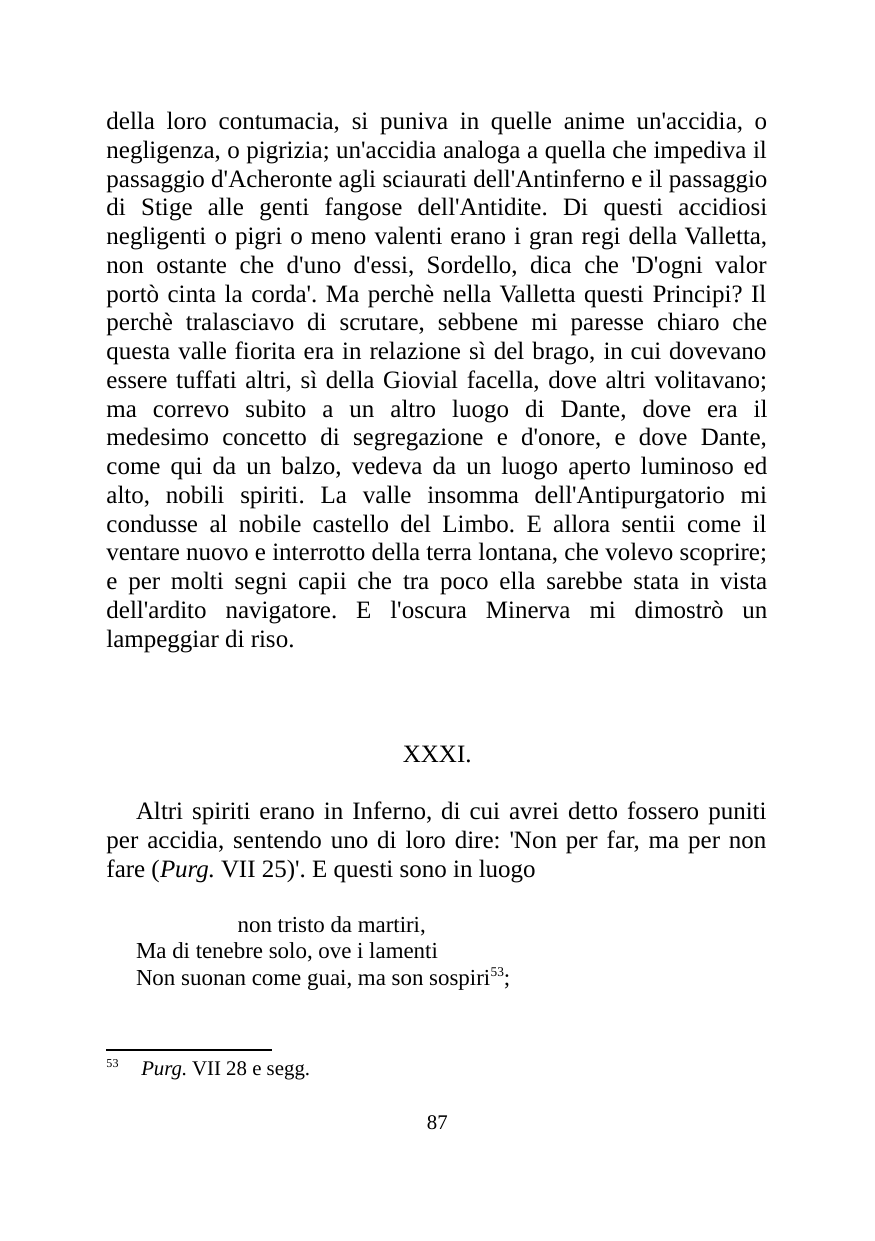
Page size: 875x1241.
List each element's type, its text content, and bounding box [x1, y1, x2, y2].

text Ma di tenebre solo, ove i lamenti [106, 938, 768, 964]
text non tristo da martiri, [237, 911, 768, 938]
text Non suonan come guai, ma son sospiri; [106, 964, 768, 990]
text XXXI. [106, 739, 768, 767]
text Altri spiriti erano in Inferno, di cui avrei detto fossero puniti per accidia, sentendo uno di loro dire: 'Non per far, ma per non fare (Purg. VII 25)'. E questi sono in luogo [106, 796, 768, 882]
text della loro contumacia, si puniva in quelle anime un'accidia, o negligenza, o pigrizia; un'accidia analoga a quella che impediva il passaggio d'Acheronte agli sciaurati dell'Antinferno e il passaggio di Stige alle genti fangose dell'Antidite. Di questi accidiosi negligenti o pigri o meno valenti erano i gran regi della Valletta, non ostante che d'uno d'essi, Sordello, dica che 'D'ogni valor portò cinta la corda'. Ma perchè nella Valletta questi Principi? Il perchè tralasciavo di scrutare, sebbene mi paresse chiaro che questa valle fiorita era in relazione sì del brago, in cui dovevano essere tuffati altri, sì della Giovial facella, dove altri volitavano; ma correvo subito a un altro luogo di Dante, dove era il medesimo concetto di segregazione e d'onore, e dove Dante, come qui da un balzo, vedeva da un luogo aperto luminoso ed alto, nobili spiriti. La valle insomma dell'Antipurgatorio mi condusse al nobile castello del Limbo. E allora sentii come il ventare nuovo e interrotto della terra lontana, che volevo scoprire; e per molti segni capii che tra poco ella sarebbe stata in vista dell'ardito navigatore. E l'oscura Minerva mi dimostrò un lampeggiar di riso. [106, 106, 768, 652]
text Purg. VII 28 e segg. [106, 1056, 768, 1080]
